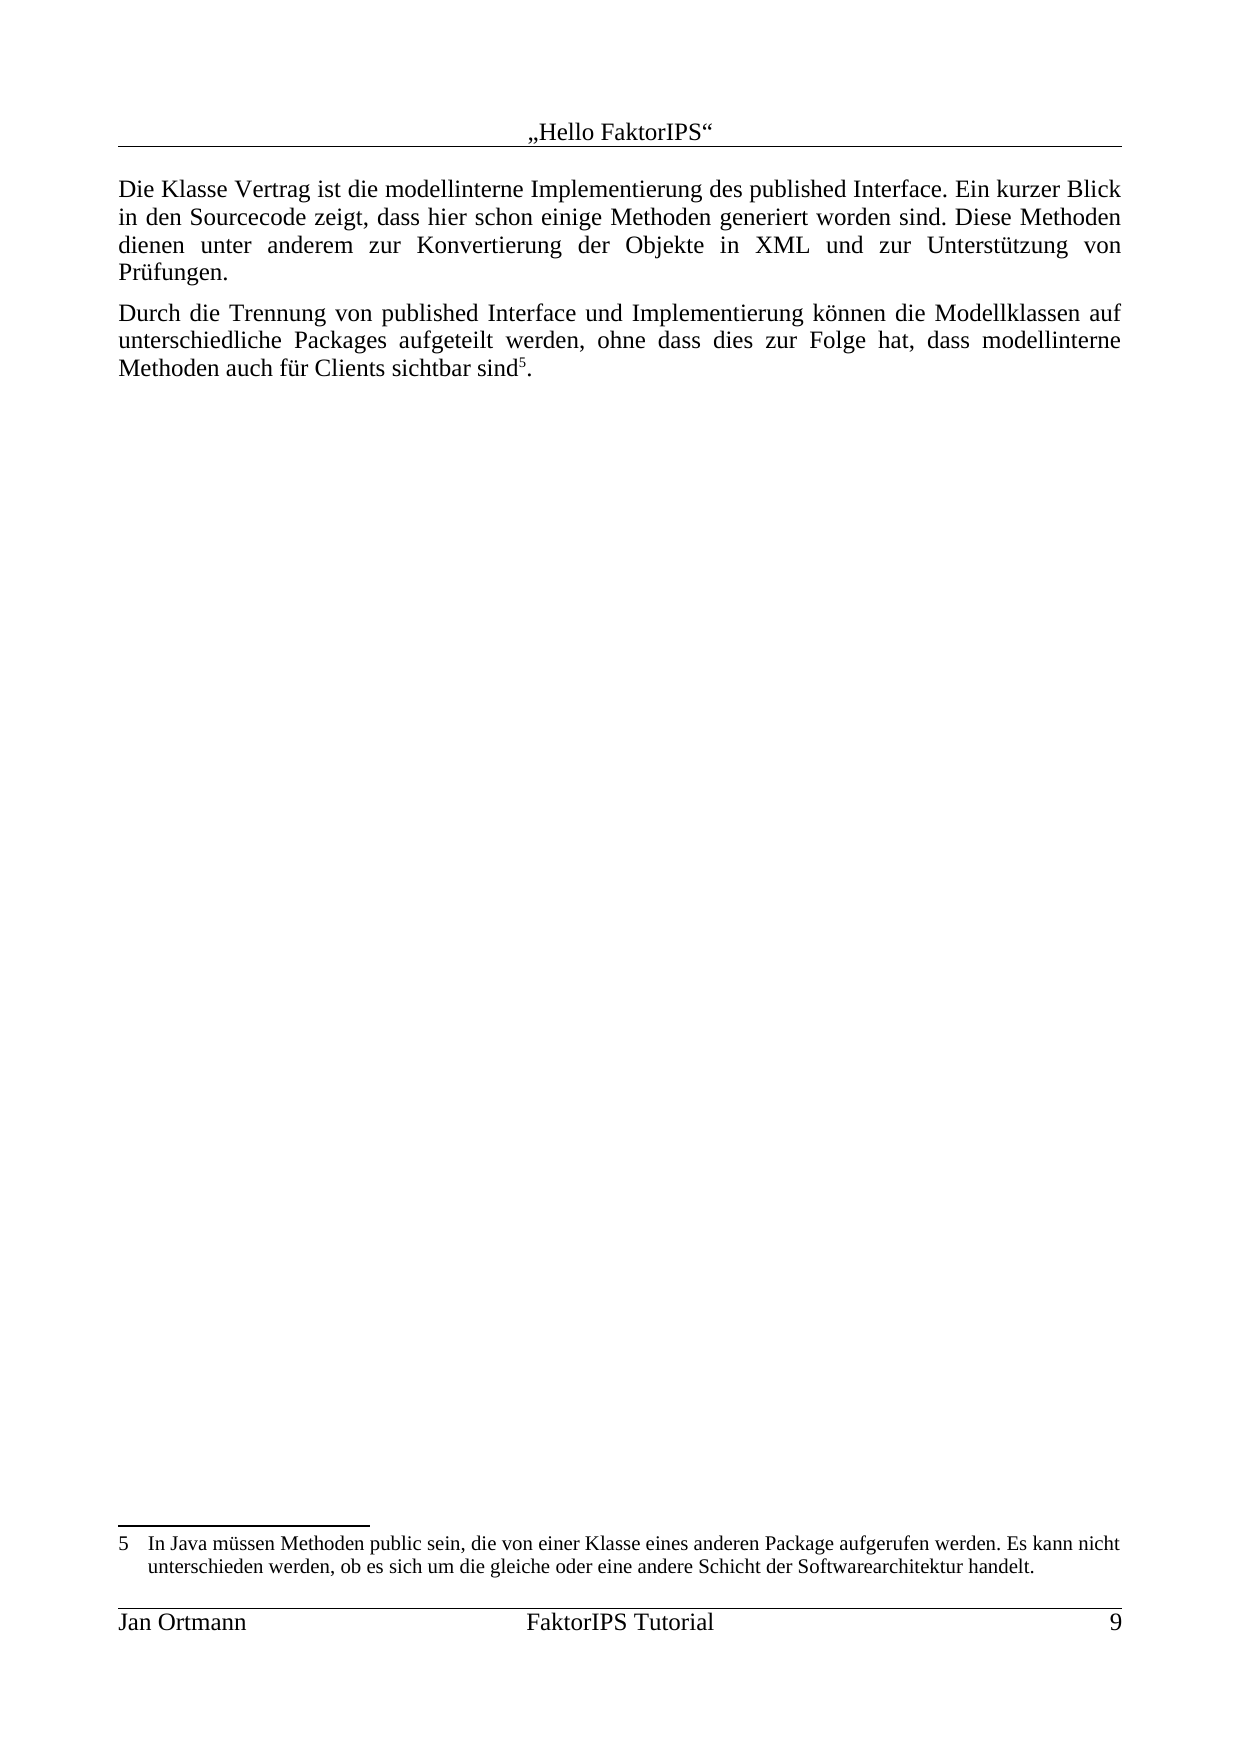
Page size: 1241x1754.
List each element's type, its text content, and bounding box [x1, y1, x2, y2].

text Die Klasse Vertrag ist die modellinterne Implementierung des published Interface. Ein kurzer Blick in den Sourcecode zeigt, dass hier schon einige Methoden generiert worden sind. Diese Methoden dienen unter anderem zur Konvertierung der Objekte in XML und zur Unterstützung von Prüfungen. [118, 175, 1122, 286]
text In Java müssen Methoden public sein, die von einer Klasse eines anderen Package aufgerufen werden. Es kann nicht unterschieden werden, ob es sich um die gleiche oder eine andere Schicht der Softwarearchitektur handelt. [118, 1532, 1122, 1578]
text Durch die Trennung von published Interface und Implementierung können die Modellklassen auf unterschiedliche Packages aufgeteilt werden, ohne dass dies zur Folge hat, dass modellinterne Methoden auch für Clients sichtbar sind. [118, 299, 1122, 382]
